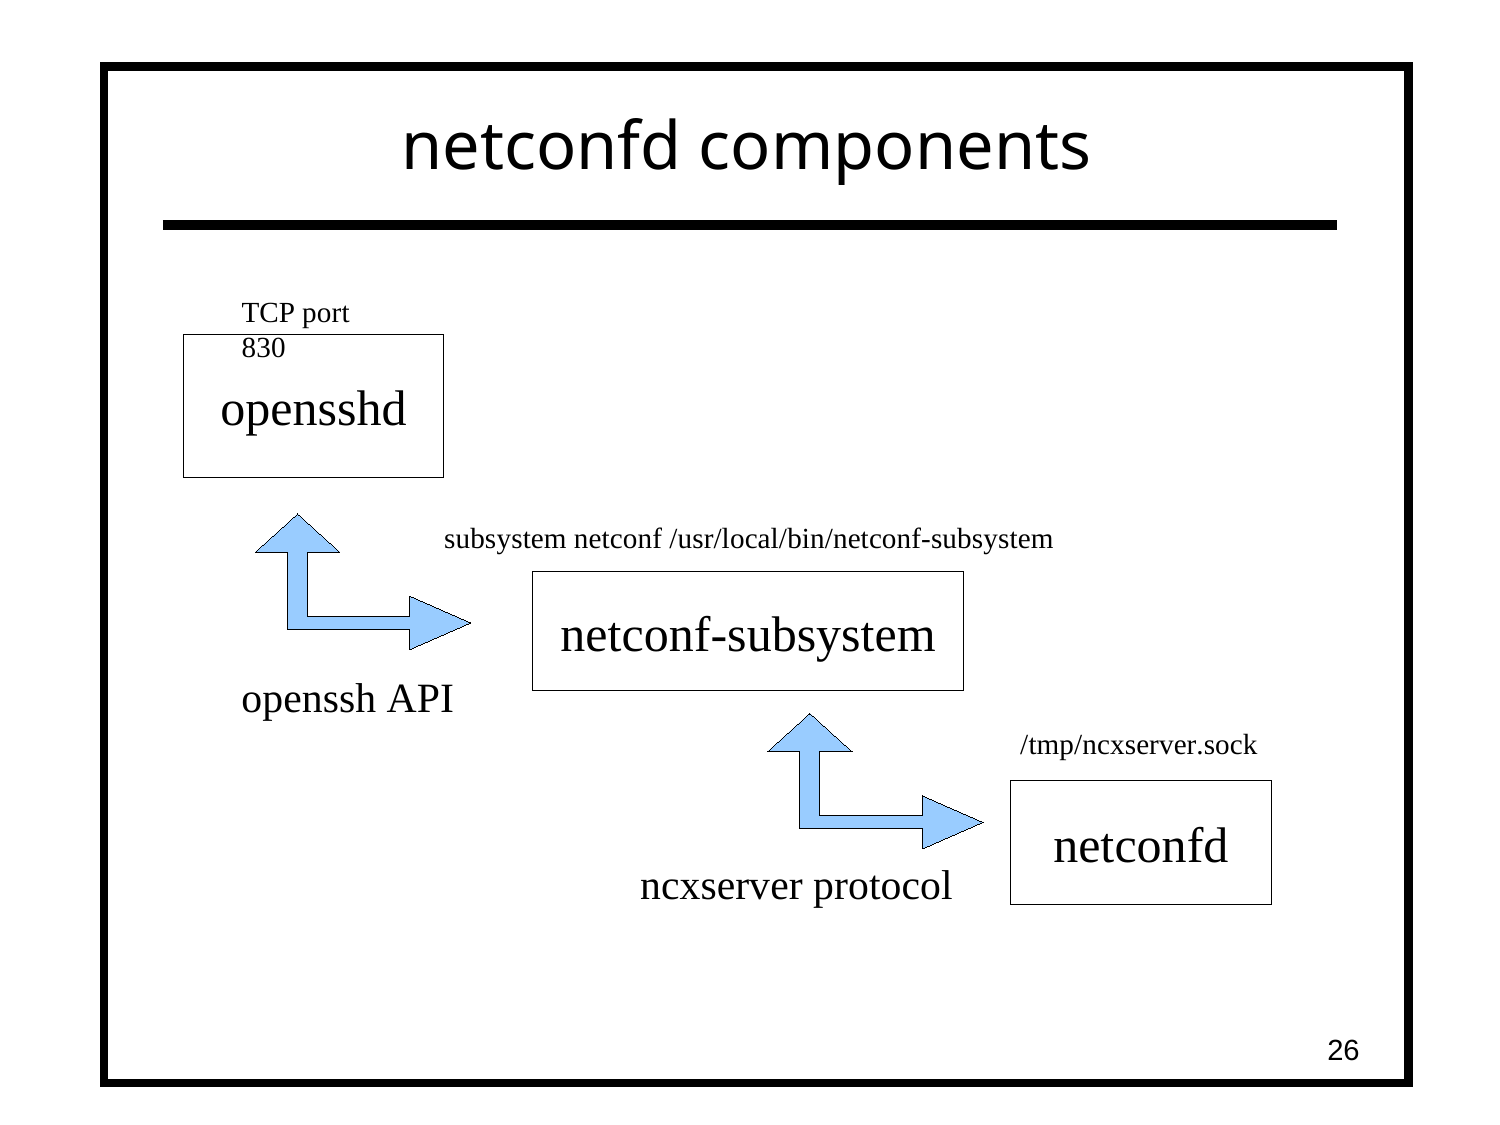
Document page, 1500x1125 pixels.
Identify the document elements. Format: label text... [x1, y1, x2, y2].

text_box TCP port 830 [226, 285, 416, 336]
text_box opensshd [183, 334, 444, 478]
text_box [767, 713, 984, 849]
text_box subsystem netconf /usr/local/bin/netconf-subsystem [429, 512, 1089, 563]
text_box ncxserver protocol [625, 850, 967, 916]
text_box /tmp/ncxserver.sock [1005, 718, 1272, 768]
title netconfd components [162, 82, 1332, 206]
text_box [255, 513, 471, 650]
text_box netconf-subsystem [532, 571, 964, 691]
text_box openssh API [226, 663, 470, 729]
text_box netconfd [1010, 780, 1272, 905]
